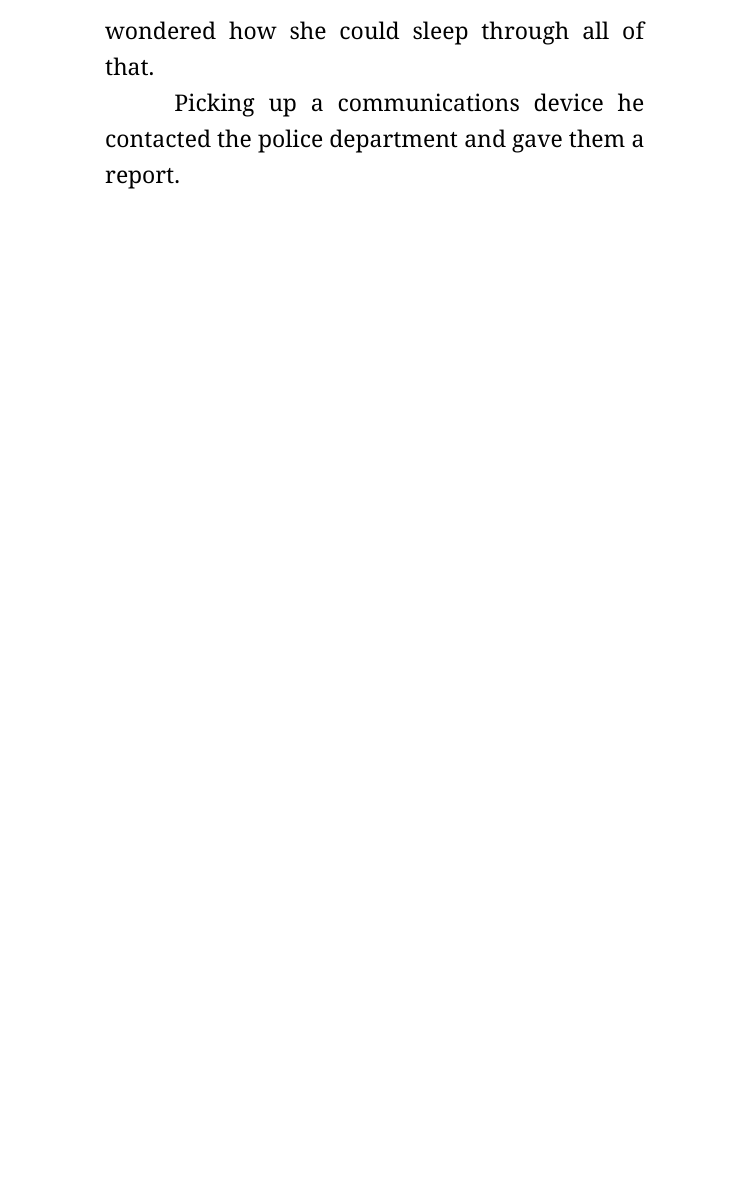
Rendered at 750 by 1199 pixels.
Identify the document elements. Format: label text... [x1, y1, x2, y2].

text wondered how she could sleep through all of that. [105, 15, 645, 82]
text Picking up a communications device he contacted the police department and gave them a report. [105, 87, 645, 190]
